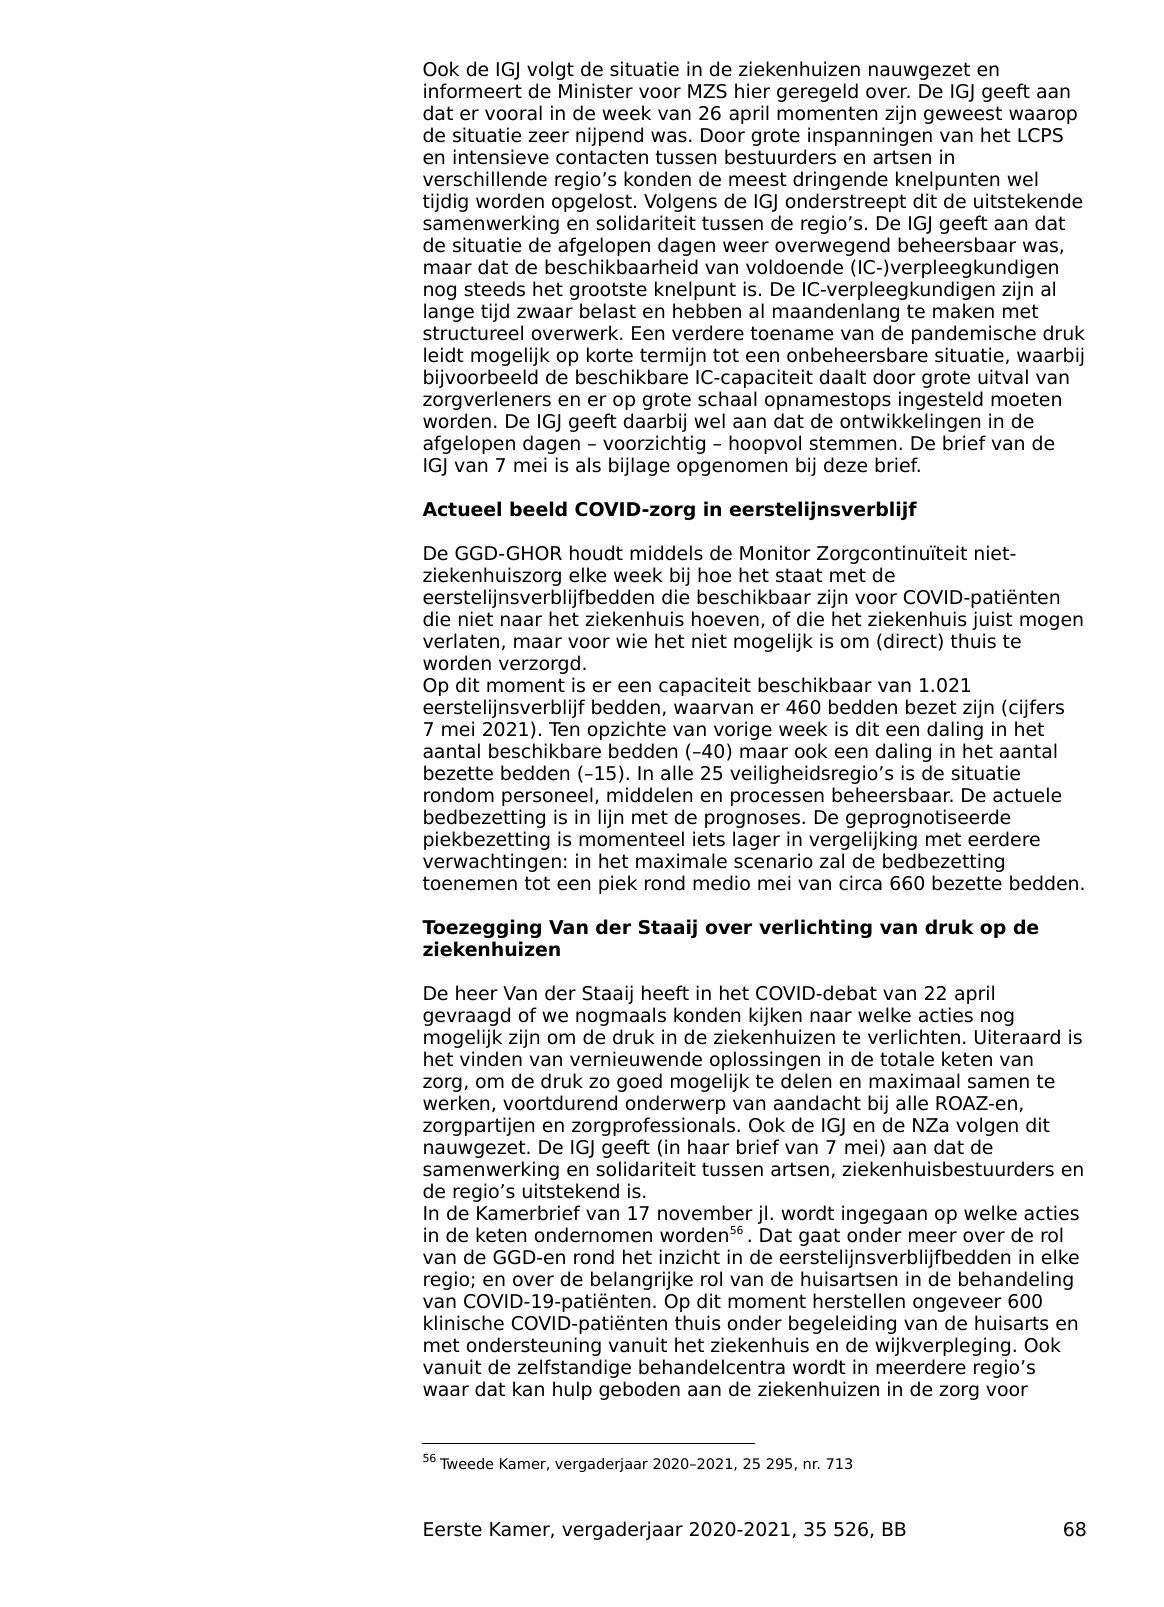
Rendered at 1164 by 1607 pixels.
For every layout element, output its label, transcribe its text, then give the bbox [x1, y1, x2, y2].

text Op dit moment is er een capaciteit beschikbaar van 1.021 eerstelijnsverblijf bedden, waarvan er 460 bedden bezet zijn (cijfers 7 mei 2021). Ten opzichte van vorige week is dit een daling in het aantal beschikbare bedden (–40) maar ook een daling in het aantal bezette bedden (–15). In alle 25 veiligheidsregio’s is de situatie rondom personeel, middelen en processen beheersbaar. De actuele bedbezetting is in lijn met de prognoses. De geprognotiseerde piekbezetting is momenteel iets lager in vergelijking met eerdere verwachtingen: in het maximale scenario zal de bedbezetting toenemen tot een piek rond medio mei van circa 660 bezette bedden. [422, 675, 1087, 895]
subtitle Actueel beeld COVID-zorg in eerstelijnsverblijf [422, 499, 1087, 521]
subtitle Toezegging Van der Staaij over verlichting van druk op de ziekenhuizen [422, 917, 1087, 961]
text De heer Van der Staaij heeft in het COVID-debat van 22 april gevraagd of we nogmaals konden kijken naar welke acties nog mogelijk zijn om de druk in de ziekenhuizen te verlichten. Uiteraard is het vinden van vernieuwende oplossingen in de totale keten van zorg, om de druk zo goed mogelijk te delen en maximaal samen te werken, voortdurend onderwerp van aandacht bij alle ROAZ-en, zorgpartijen en zorgprofessionals. Ook de IGJ en de NZa volgen dit nauwgezet. De IGJ geeft (in haar brief van 7 mei) aan dat de samenwerking en solidariteit tussen artsen, ziekenhuisbestuurders en de regio’s uitstekend is. [422, 983, 1087, 1203]
text Ook de IGJ volgt de situatie in de ziekenhuizen nauwgezet en informeert de Minister voor MZS hier geregeld over. De IGJ geeft aan dat er vooral in de week van 26 april momenten zijn geweest waarop de situatie zeer nijpend was. Door grote inspanningen van het LCPS en intensieve contacten tussen bestuurders en artsen in verschillende regio’s konden de meest dringende knelpunten wel tijdig worden opgelost. Volgens de IGJ onderstreept dit de uitstekende samenwerking en solidariteit tussen de regio’s. De IGJ geeft aan dat de situatie de afgelopen dagen weer overwegend beheersbaar was, maar dat de beschikbaarheid van voldoende (IC-)verpleegkundigen nog steeds het grootste knelpunt is. De IC-verpleegkundigen zijn al lange tijd zwaar belast en hebben al maandenlang te maken met structureel overwerk. Een verdere toename van de pandemische druk leidt mogelijk op korte termijn tot een onbeheersbare situatie, waarbij bijvoorbeeld de beschikbare IC-capaciteit daalt door grote uitval van zorgverleners en er op grote schaal opnamestops ingesteld moeten worden. De IGJ geeft daarbij wel aan dat de ontwikkelingen in de afgelopen dagen – voorzichtig – hoopvol stemmen. De brief van de IGJ van 7 mei is als bijlage opgenomen bij deze brief. [422, 59, 1087, 477]
text Tweede Kamer, vergaderjaar 2020–2021, 25 295, nr. 713 [422, 1452, 1087, 1474]
text De GGD-GHOR houdt middels de Monitor Zorgcontinuïteit niet-ziekenhuiszorg elke week bij hoe het staat met de eerstelijnsverblijfbedden die beschikbaar zijn voor COVID-patiënten die niet naar het ziekenhuis hoeven, of die het ziekenhuis juist mogen verlaten, maar voor wie het niet mogelijk is om (direct) thuis te worden verzorgd. [422, 543, 1087, 675]
text In de Kamerbrief van 17 november jl. wordt ingegaan op welke acties in de keten ondernomen worden. Dat gaat onder meer over de rol van de GGD-en rond het inzicht in de eerstelijnsverblijfbedden in elke regio; en over de belangrijke rol van de huisartsen in de behandeling van COVID-19-patiënten. Op dit moment herstellen ongeveer 600 klinische COVID-patiënten thuis onder begeleiding van de huisarts en met ondersteuning vanuit het ziekenhuis en de wijkverpleging. Ook vanuit de zelfstandige behandelcentra wordt in meerdere regio’s waar dat kan hulp geboden aan de ziekenhuizen in de zorg voor [422, 1203, 1087, 1401]
